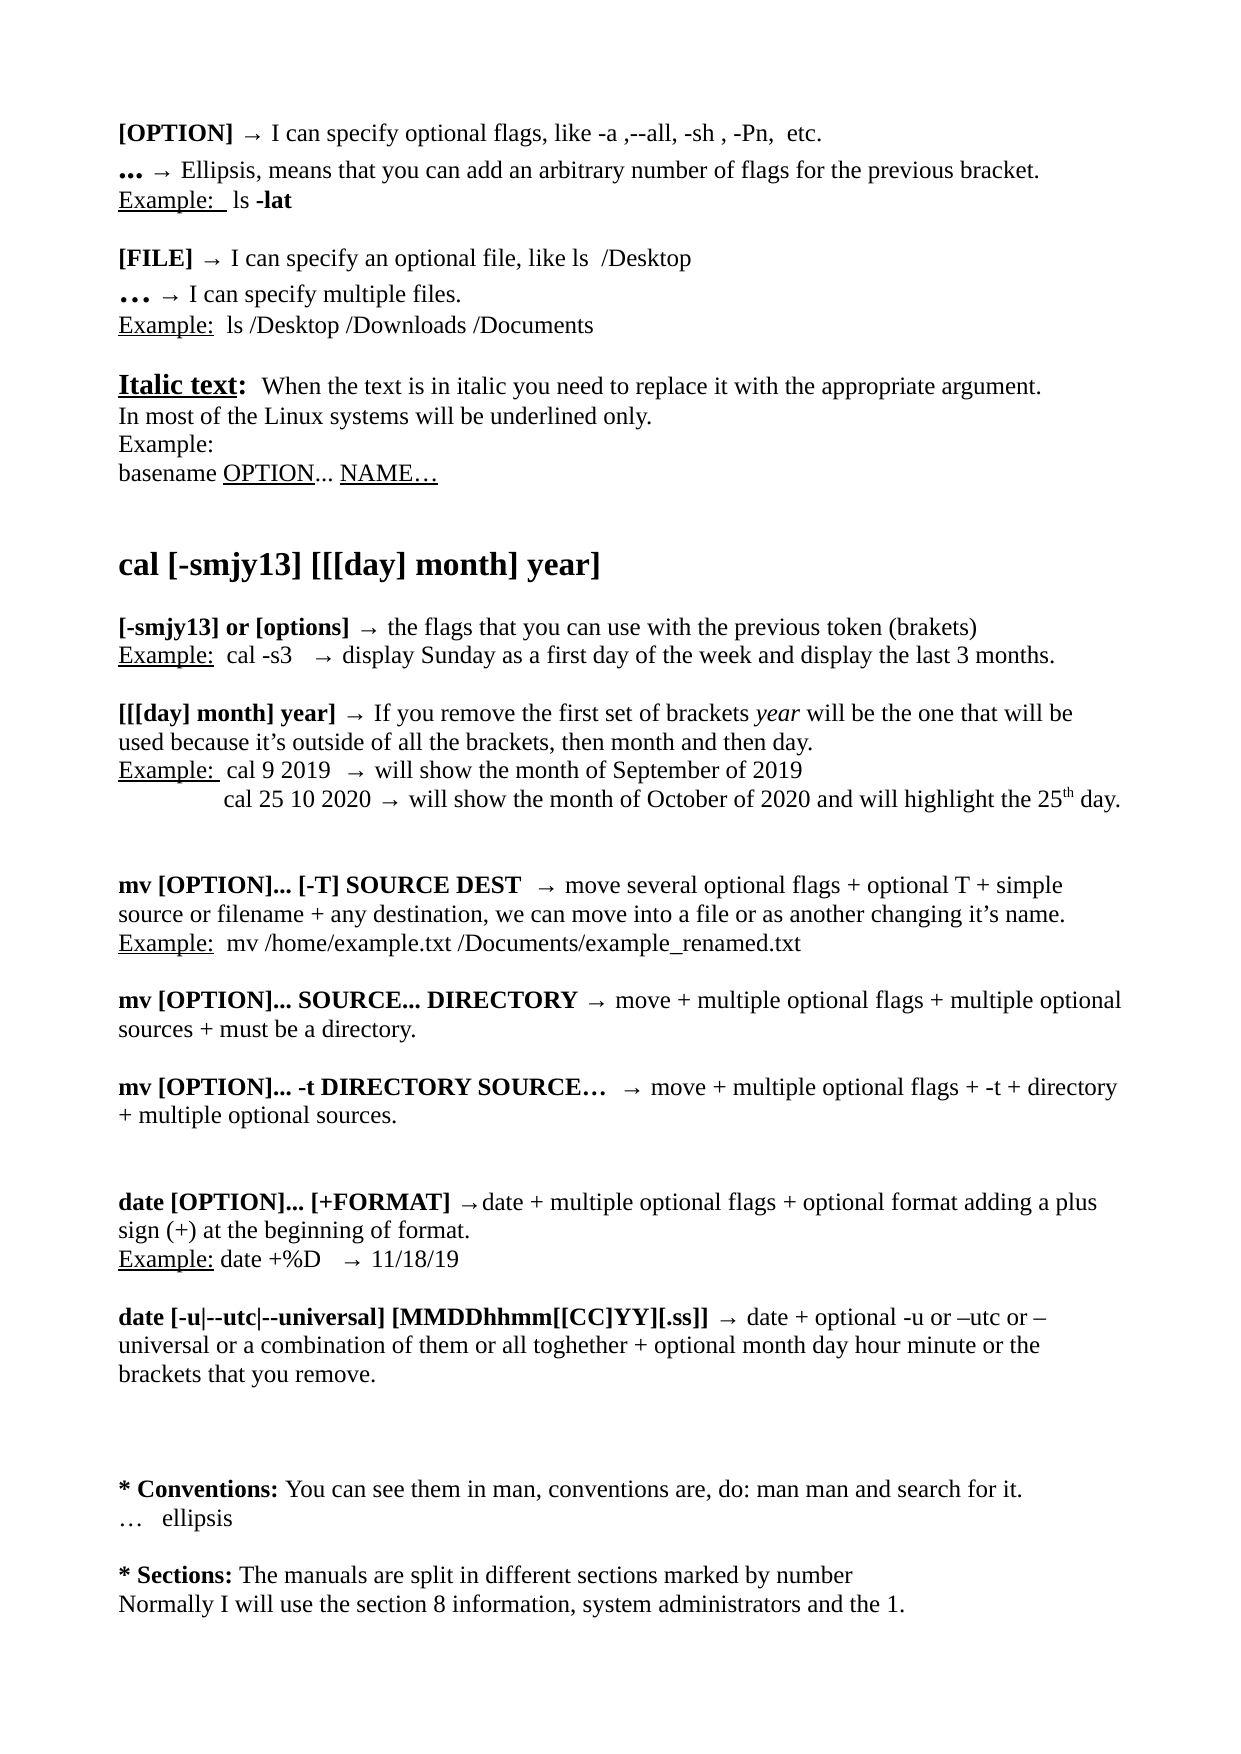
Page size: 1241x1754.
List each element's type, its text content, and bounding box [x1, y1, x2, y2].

text mv [OPTION]... SOURCE... DIRECTORY → move + multiple optional flags + multiple optional sources + must be a directory. [118, 985, 1122, 1043]
text … ellipsis [118, 1503, 1122, 1532]
text … → I can specify multiple files. [118, 271, 1122, 310]
text [OPTION] → I can specify optional flags, like -a ,--all, -sh , -Pn, etc. [118, 118, 1122, 147]
text Italic text: When the text is in italic you need to replace it with the appropriate argument. [118, 367, 1122, 401]
text cal [-smjy13] [[[day] month] year] [118, 544, 1122, 583]
text [FILE] → I can specify an optional file, like ls /Desktop [118, 243, 1122, 271]
text Example: cal -s3 → display Sunday as a first day of the week and display the last 3 months. [118, 640, 1122, 669]
text In most of the Linux systems will be underlined only. [118, 401, 1122, 429]
text Example: ls /Desktop /Downloads /Documents [118, 310, 1122, 338]
text [-smjy13] or [options] → the flags that you can use with the previous token (brakets) [118, 612, 1122, 640]
text Example: cal 9 2019 → will show the month of September of 2019 [118, 755, 1122, 784]
text mv [OPTION]... -t DIRECTORY SOURCE… → move + multiple optional flags + -t + directory + multiple optional sources. [118, 1072, 1122, 1129]
text [[[day] month] year] → If you remove the first set of brackets year will be the one that will be used because it’s outside of all the brackets, then month and then day. [118, 698, 1122, 755]
text Example: mv /home/example.txt /Documents/example_renamed.txt [118, 928, 1122, 957]
text ... → Ellipsis, means that you can add an arbitrary number of flags for the previous bracket. [118, 147, 1122, 185]
text date [-u|--utc|--universal] [MMDDhhmm[[CC]YY][.ss]] → date + optional -u or –utc or –universal or a combination of them or all toghether + optional month day hour minute or the brackets that you remove. [118, 1302, 1122, 1388]
text * Sections: The manuals are split in different sections marked by number [118, 1560, 1122, 1589]
text * Conventions: You can see them in man, conventions are, do: man man and search for it. [118, 1474, 1122, 1503]
text basename OPTION... NAME… [118, 458, 1122, 487]
text Normally I will use the section 8 information, system administrators and the 1. [118, 1589, 1122, 1618]
text Example: date +%D → 11/18/19 [118, 1244, 1122, 1273]
text Example: [118, 429, 1122, 458]
text cal 25 10 2020 → will show the month of October of 2020 and will highlight the 25th day. [118, 784, 1122, 813]
text date [OPTION]... [+FORMAT] →date + multiple optional flags + optional format adding a plus sign (+) at the beginning of format. [118, 1187, 1122, 1244]
text mv [OPTION]... [-T] SOURCE DEST → move several optional flags + optional T + simple source or filename + any destination, we can move into a file or as another changing it’s name. [118, 870, 1122, 928]
text Example: ls -lat [118, 185, 1122, 214]
